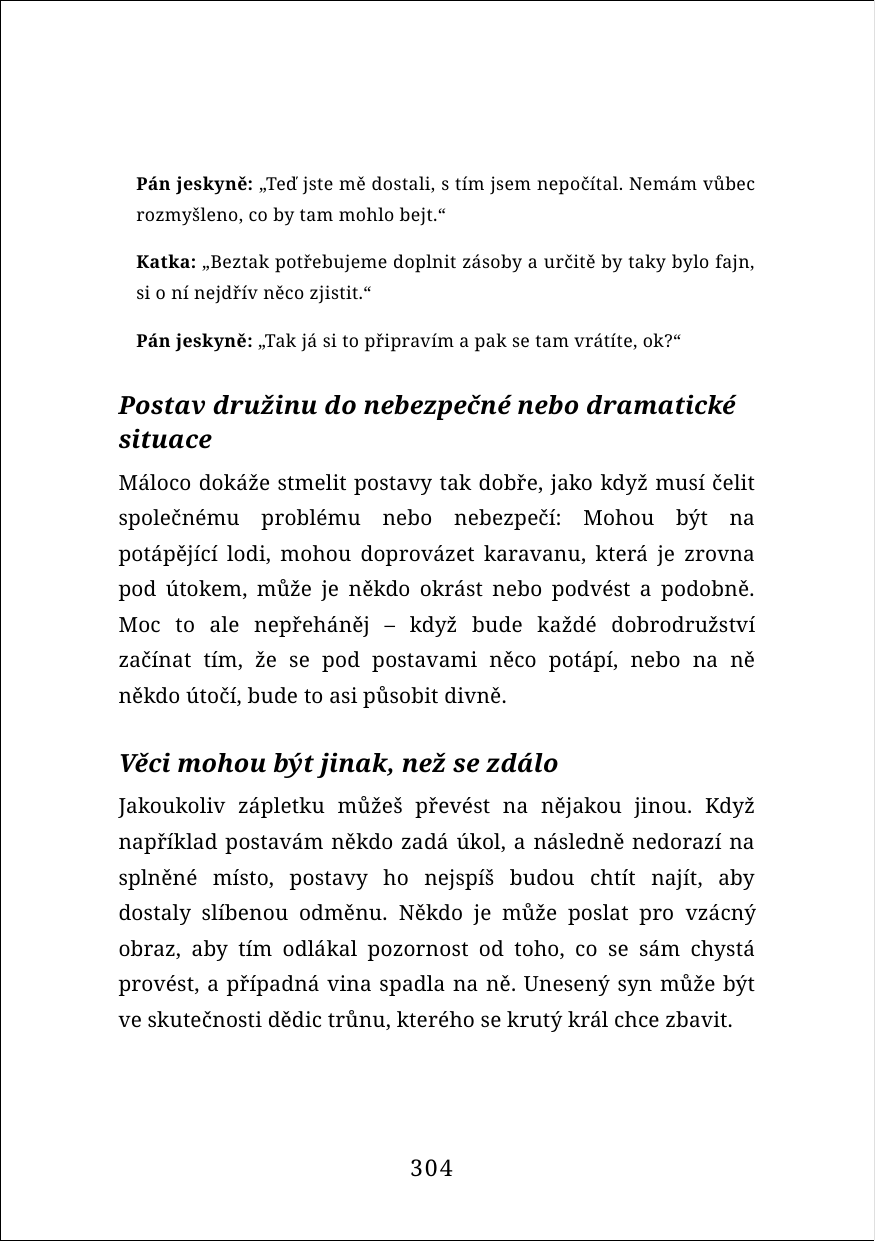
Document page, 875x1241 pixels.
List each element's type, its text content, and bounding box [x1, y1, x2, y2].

text Jakoukoliv zápletku můžeš převést na nějakou jinou. Když například postavám někdo zadá úkol, a následně nedorazí na splněné místo, postavy ho nejspíš budou chtít najít, aby dostaly slíbenou odměnu. Někdo je může poslat pro vzácný obraz, aby tím odlákal pozornost od toho, co se sám chystá provést, a případná vina spadla na ně. Unesený syn může být ve skutečnosti dědic trůnu, kterého se krutý král chce zbavit. [118, 792, 756, 1033]
subtitle Věci mohou být jinak, než se zdálo [118, 746, 756, 780]
text Pán jeskyně: „Tak já si to připravím a pak se tam vrátíte, ok?“ [136, 328, 756, 352]
text Pán jeskyně: „Teď jste mě dostali, s tím jsem nepočítal. Nemám vůbec rozmyšleno, co by tam mohlo bejt.“ [136, 172, 756, 226]
subtitle Postav družinu do nebezpečné nebo dramatické situace [118, 388, 756, 456]
text Katka: „Beztak potřebujeme doplnit zásoby a určitě by taky bylo fajn, si o ní nejdřív něco zjistit.“ [136, 250, 756, 304]
text Máloco dokáže stmelit postavy tak dobře, jako když musí čelit společnému problému nebo nebezpečí: Mohou být na potápějící lodi, mohou doprovázet karavanu, která je zrovna pod útokem, může je někdo okrást nebo podvést a podobně. Moc to ale nepřeháněj – když bude každé dobrodružství začínat tím, že se pod postavami něco potápí, nebo na ně někdo útočí, bude to asi působit divně. [118, 468, 756, 709]
